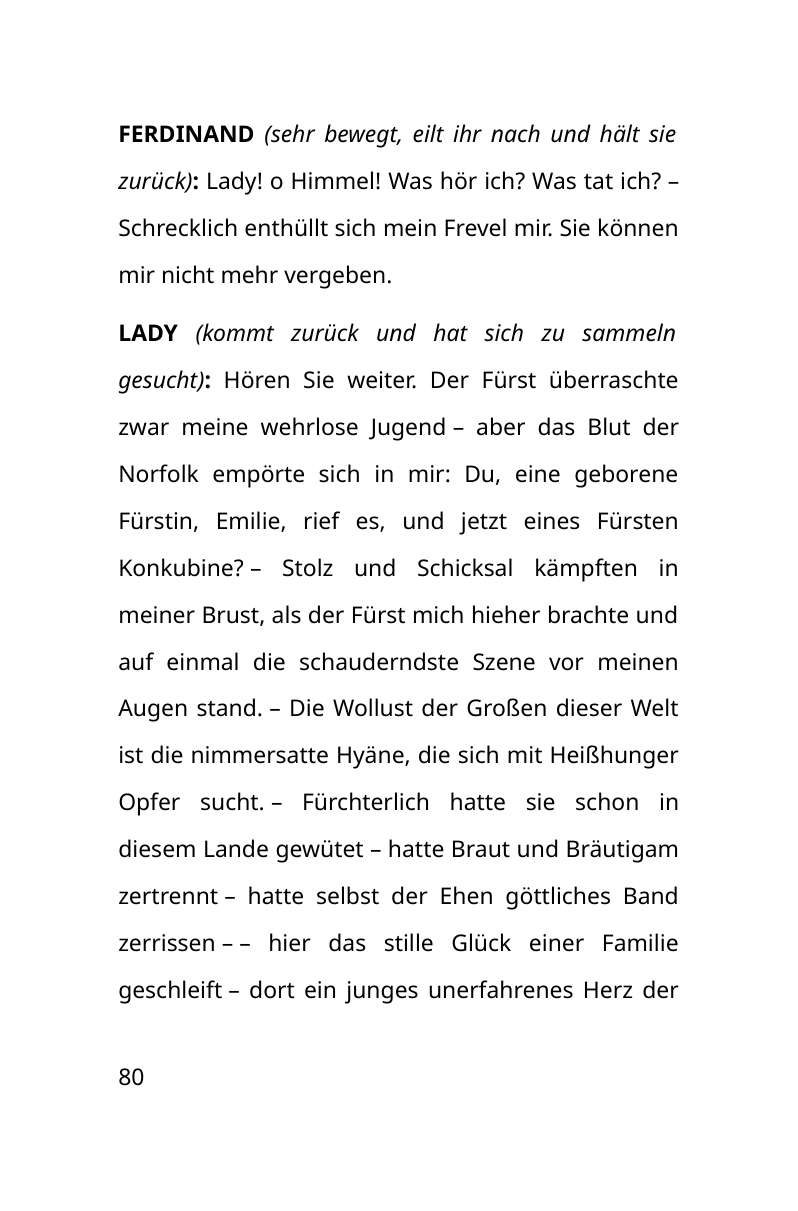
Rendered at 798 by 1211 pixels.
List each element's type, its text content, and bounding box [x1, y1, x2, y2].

text FERDINAND (sehr bewegt, eilt ihr nach und hält sie zurück): Lady! o Himmel! Was hör ich? Was tat ich? – Schrecklich enthüllt sich mein Frevel mir. Sie können mir nicht mehr vergeben. [118, 118, 679, 290]
text LADY (kommt zurück und hat sich zu sammeln gesucht): Hören Sie weiter. Der Fürst überraschte zwar meine wehrlose Jugend – aber das Blut der Norfolk empörte sich in mir: Du, eine geborene Fürstin, Emilie, rief es, und jetzt eines Fürsten Konkubine? – Stolz und Schicksal kämpften in meiner Brust, als der Fürst mich hieher brachte und auf einmal die schauderndste Szene vor meinen Augen stand. – Die Wollust der Großen dieser Welt ist die nimmersatte Hyäne, die sich mit Heißhunger Opfer sucht. – Fürchterlich hatte sie schon in diesem Lande gewütet – hatte Braut und Bräutigam zertrennt – hatte selbst der Ehen göttliches Band zerrissen – – hier das stille Glück einer Familie geschleift – dort ein junges unerfahrenes Herz der [118, 317, 679, 1005]
